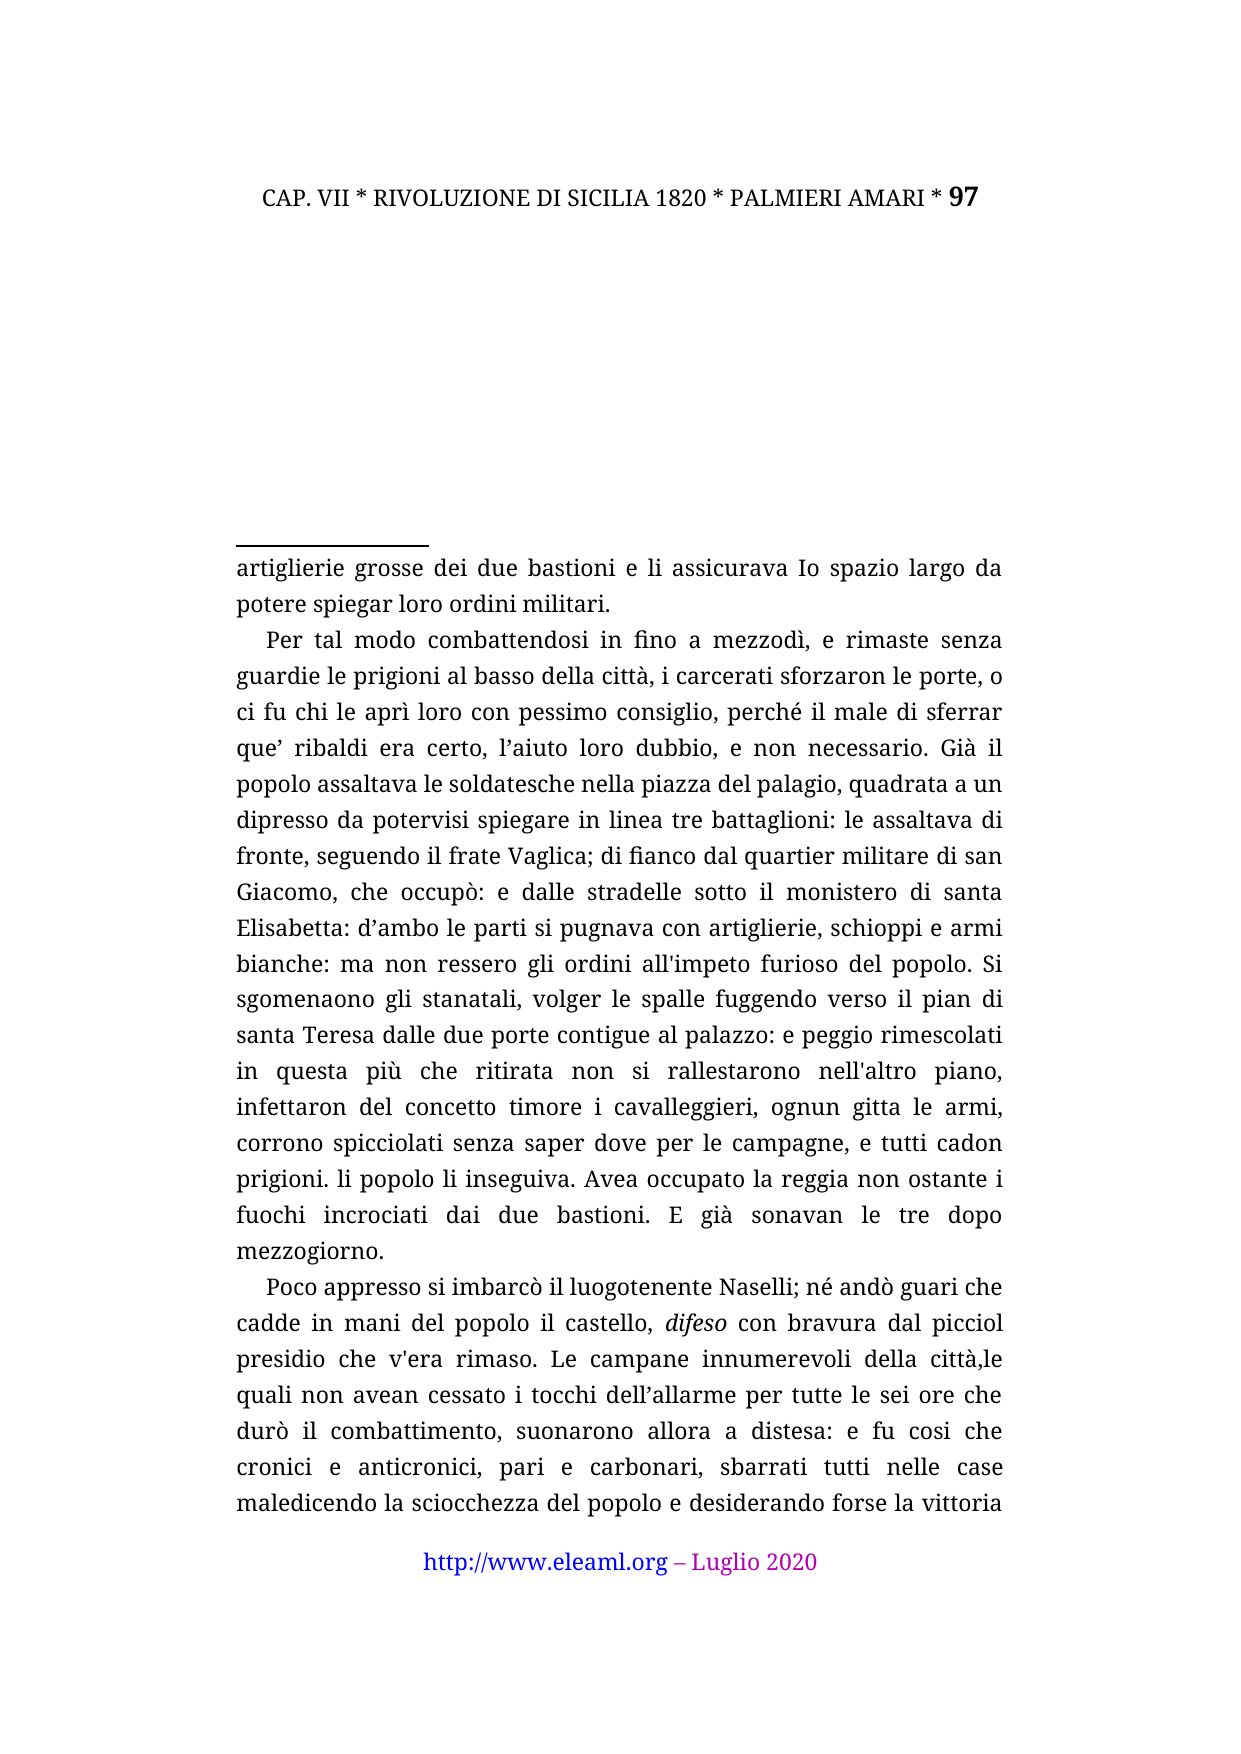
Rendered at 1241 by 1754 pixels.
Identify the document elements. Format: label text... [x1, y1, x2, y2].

text Per tal modo combattendosi in fino a mezzodì, e rimaste senza guardie le prigioni al basso della città, i carcerati sforzaron le porte, o ci fu chi le aprì loro con pessimo consiglio, perché il male di sferrar que’ ribaldi era certo, l’aiuto loro dubbio, e non necessario. Già il popolo assaltava le soldatesche nella piazza del palagio, quadrata a un dipresso da potervisi spiegare in linea tre battaglioni: le assaltava di fronte, seguendo il frate Vaglica; di fianco dal quartier militare di san Giacomo, che occupò: e dalle stradelle sotto il monistero di santa Elisabetta: d’ambo le parti si pugnava con artiglierie, schioppi e armi bianche: ma non ressero gli ordini all'impeto furioso del popolo. Si sgomenaono gli stanatali, volger le spalle fuggendo verso il pian di santa Teresa dalle due porte contigue al palazzo: e peggio rimescolati in questa più che ritirata non si rallestarono nell'altro piano, infettaron del concetto timore i cavalleggieri, ognun gitta le armi, corrono spicciolati senza saper dove per le campagne, e tutti cadon prigioni. li popolo li inseguiva. Avea occupato la reggia non ostante i fuochi incrociati dai due bastioni. E già sonavan le tre dopo mezzogiorno. [236, 624, 1004, 1266]
text artiglierie grosse dei due bastioni e li assicurava Io spazio largo da potere spiegar loro ordini militari. [236, 552, 1004, 619]
text Poco appresso si imbarcò il luogotenente Naselli; né andò guari che cadde in mani del popolo il castello, difeso con bravura dal picciol presidio che v'era rimaso. Le campane innumerevoli della città,le quali non avean cessato i tocchi dell’allarme per tutte le sei ore che durò il combattimento, suonarono allora a distesa: e fu cosi che cronici e anticronici, pari e carbonari, sbarrati tutti nelle case maledicendo la sciocchezza del popolo e desiderando forse la vittoria [236, 1271, 1004, 1518]
